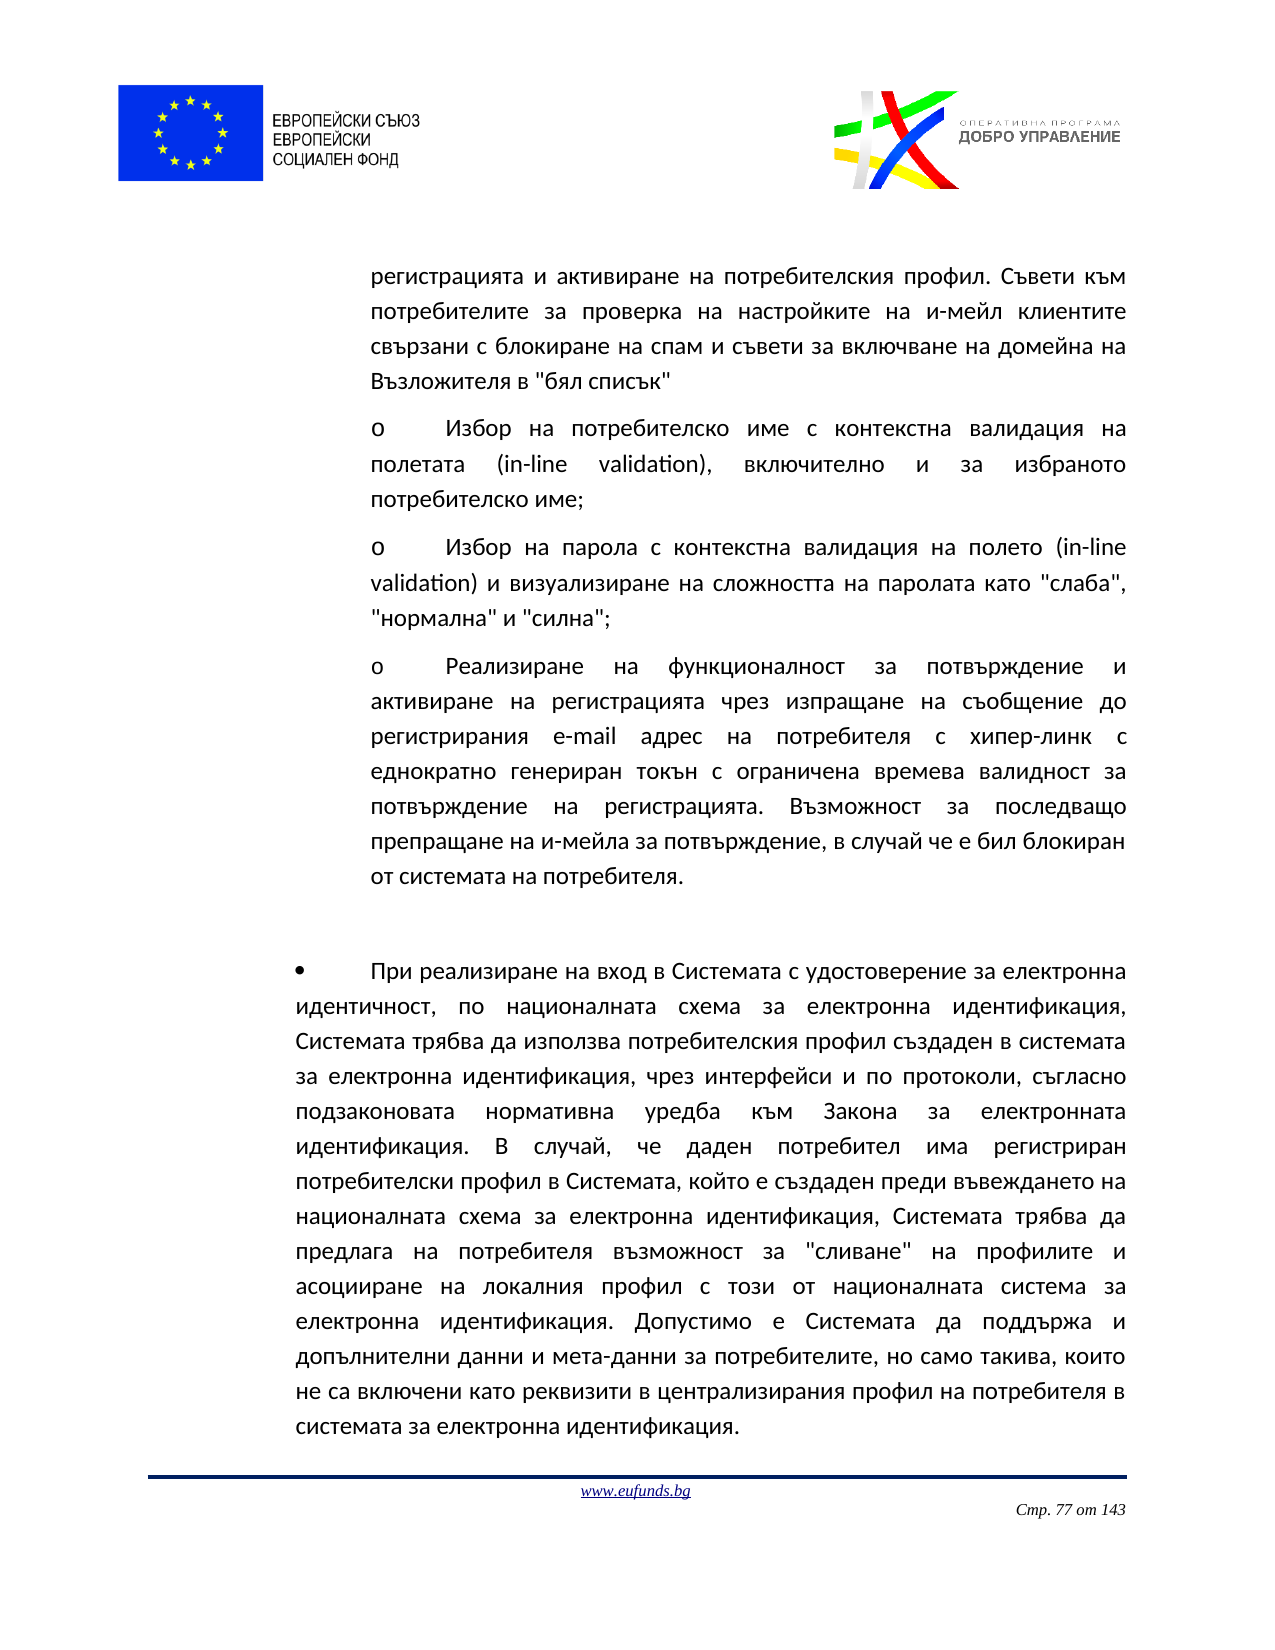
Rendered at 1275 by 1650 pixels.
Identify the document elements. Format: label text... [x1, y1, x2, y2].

list При реализиране на вход в Системата с удостоверение за електронна идентичност, по националната схема за електронна идентификация, Системата трябва да използва потребителския профил създаден в системата за електронна идентификация, чрез интерфейси и по протоколи, съгласно подзаконовата нормативна уредба към Закона за електронната идентификация. В случай, че даден потребител има регистриран потребителски профил в Системата, който е създаден преди въвеждането на националната схема за електронна идентификация, Системата трябва да предлага на потребителя възможност за "сливане" на профилите и асоцииране на локалния профил с този от националната система за електронна идентификация. Допустимо е Системата да поддържа и допълнителни данни и мета-данни за потребителите, но само такива, които не са включени като реквизити в централизирания профил на потребителя в системата за електронна идентификация. [295, 955, 1127, 1441]
list Реализиране на функционалност за потвърждение и активиране на регистрацията чрез изпращане на съобщение до регистрирания e-mail адрес на потребителя с хипер-линк с еднократно генериран токън с ограничена времева валидност за потвърждение на регистрацията. Възможност за последващо препращане на и-мейла за потвърждение, в случай че е бил блокиран от системата на потребителя. [370, 650, 1127, 891]
list Избор на потребителско име с контекстна валидация на полетата (in-line validation), включително и за избраното потребителско име; [370, 412, 1127, 514]
list регистрацията и активиране на потребителския профил. Съвети към потребителите за проверка на настройките на и-мейл клиентите свързани с блокиране на спам и съвети за включване на домейна на Възложителя в "бял списък" [370, 260, 1127, 395]
list Избор на парола с контекстна валидация на полето (in-line validation) и визуализиране на сложността на паролата като "слаба", "нормална" и "силна"; [370, 531, 1127, 633]
